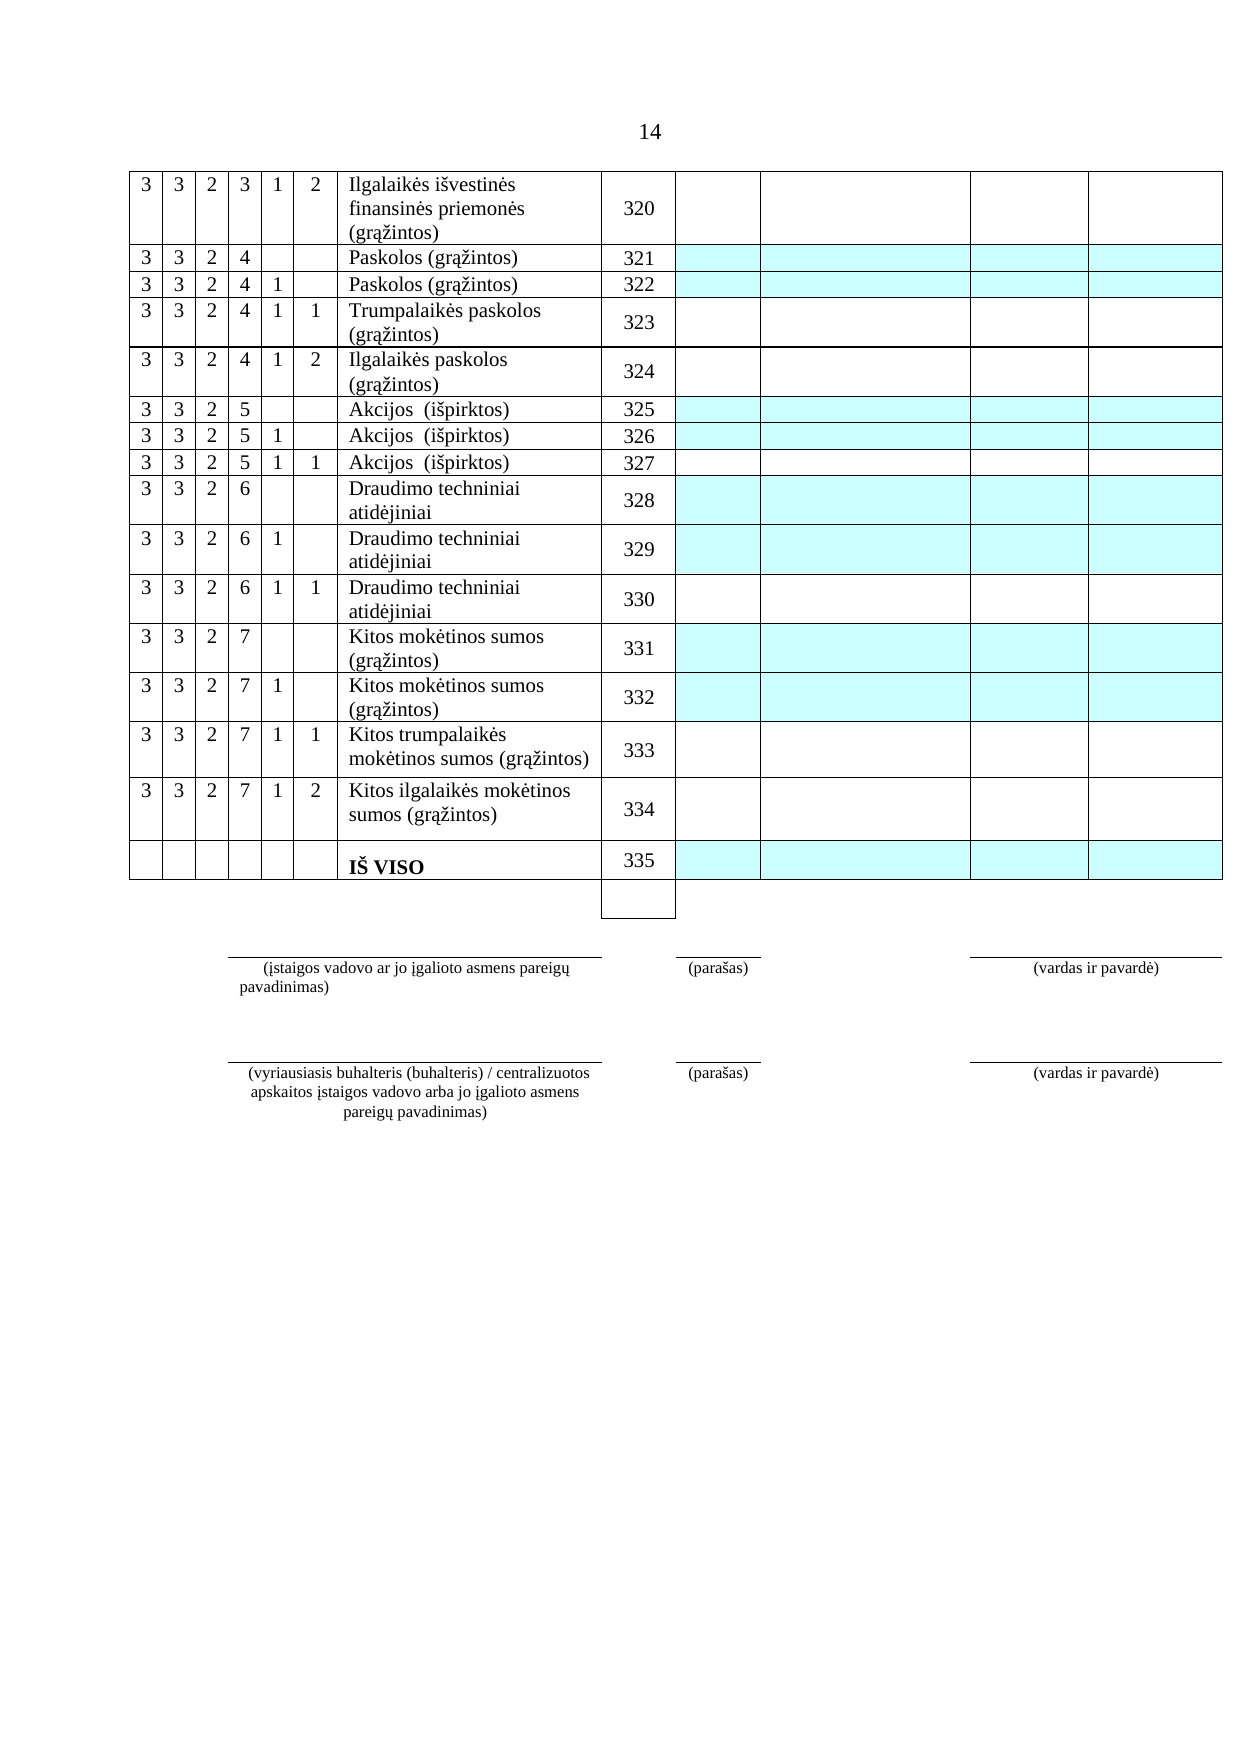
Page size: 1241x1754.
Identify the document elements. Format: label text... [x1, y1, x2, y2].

table_cell [761, 575, 970, 623]
table_cell [761, 841, 970, 879]
table_cell [971, 476, 1088, 524]
table_cell [262, 397, 293, 422]
table_cell [676, 298, 760, 346]
table_cell [602, 919, 676, 957]
table_cell [1089, 525, 1222, 573]
table_cell [676, 778, 760, 840]
table_cell [970, 880, 1089, 918]
table_cell [970, 1029, 1089, 1062]
table_cell Kitos mokėtinos sumos (grąžintos) [338, 673, 601, 721]
table_cell [971, 575, 1088, 623]
table_cell [761, 778, 970, 840]
table_cell 3 [130, 245, 162, 271]
table_cell [261, 918, 294, 957]
table_cell 3 [130, 778, 162, 840]
table_cell 7 [229, 722, 261, 777]
table_cell [970, 918, 1089, 957]
table_cell 5 [229, 423, 261, 449]
table_cell 1 [262, 423, 293, 449]
table_cell 5 [229, 397, 261, 422]
table_cell [676, 880, 761, 918]
table_cell [676, 722, 760, 777]
table_cell 323 [602, 298, 675, 346]
table_cell [761, 996, 970, 1029]
table_cell [1089, 476, 1222, 524]
table_cell Akcijos (išpirktos) [338, 423, 601, 449]
table_cell [261, 1029, 294, 1062]
table_cell [761, 423, 970, 449]
table_cell [162, 1062, 195, 1121]
table_cell 3 [163, 172, 195, 244]
table_cell 7 [229, 778, 261, 840]
table_cell [761, 880, 970, 918]
table_cell 1 [262, 575, 293, 623]
table_cell [1089, 1029, 1222, 1062]
table_cell [971, 624, 1088, 672]
table_cell 3 [130, 423, 162, 449]
table_cell 3 [130, 525, 162, 573]
table_cell [676, 272, 760, 297]
table_cell [676, 172, 760, 244]
table_cell [294, 673, 337, 721]
table_cell Draudimo techniniai atidėjiniai [338, 476, 601, 524]
table_cell (parašas) [676, 1063, 761, 1121]
table_cell 7 [229, 673, 261, 721]
table_cell [1089, 722, 1222, 777]
table_cell 3 [130, 722, 162, 777]
table_cell [337, 996, 602, 1029]
table_cell 2 [196, 245, 228, 271]
table_cell 328 [602, 476, 675, 524]
table_cell 4 [229, 298, 261, 346]
table_cell Trumpalaikės paskolos (grąžintos) [338, 298, 601, 346]
table_cell 2 [196, 397, 228, 422]
table_cell 3 [130, 476, 162, 524]
table_cell [676, 397, 760, 422]
table_cell [294, 476, 337, 524]
table_cell [1089, 624, 1222, 672]
table_cell [761, 624, 970, 672]
table_cell 2 [196, 673, 228, 721]
table_cell 2 [196, 423, 228, 449]
table_cell 3 [163, 624, 195, 672]
table_cell 2 [196, 172, 228, 244]
table_cell 3 [163, 397, 195, 422]
table_cell [676, 245, 760, 271]
table_cell 3 [163, 348, 195, 396]
table_cell 331 [602, 624, 675, 672]
table_cell [1089, 348, 1222, 396]
table_cell [337, 918, 602, 957]
table_cell [1089, 778, 1222, 840]
table_cell 1 [294, 298, 337, 346]
table_cell [971, 348, 1088, 396]
table_cell [1089, 673, 1222, 721]
table_cell Akcijos (išpirktos) [338, 450, 601, 475]
table_cell [129, 918, 162, 957]
table_cell 329 [602, 525, 675, 573]
table_cell [294, 525, 337, 573]
table_cell [294, 423, 337, 449]
table_cell [676, 841, 760, 879]
table_cell 2 [196, 778, 228, 840]
table_cell [1089, 841, 1222, 879]
table_cell 3 [130, 298, 162, 346]
table_cell [129, 880, 162, 918]
table_cell [1089, 245, 1222, 271]
table_cell 3 [130, 450, 162, 475]
table_cell [602, 1062, 676, 1121]
table_cell [129, 1029, 162, 1062]
table_cell 321 [602, 245, 675, 271]
table_cell 2 [196, 348, 228, 396]
table_cell [294, 880, 337, 918]
table_cell [676, 423, 760, 449]
table_cell Kitos mokėtinos sumos (grąžintos) [338, 624, 601, 672]
table_cell [195, 1062, 228, 1121]
table_cell [262, 841, 293, 879]
table_cell 7 [229, 624, 261, 672]
table_cell 1 [294, 450, 337, 475]
table_cell 330 [602, 575, 675, 623]
table_cell [261, 996, 294, 1029]
table_cell [262, 476, 293, 524]
table_cell 2 [196, 476, 228, 524]
table_cell 1 [262, 272, 293, 297]
table_cell 320 [602, 172, 675, 244]
table_cell [261, 880, 294, 918]
table_cell [162, 996, 195, 1029]
table_cell [162, 918, 195, 957]
table_cell 3 [163, 778, 195, 840]
table_cell [676, 476, 760, 524]
table_cell 1 [262, 172, 293, 244]
table_cell 2 [196, 525, 228, 573]
table_cell [195, 918, 228, 957]
table_cell [1089, 423, 1222, 449]
table_cell 3 [130, 673, 162, 721]
table_cell [163, 841, 195, 879]
table_cell [602, 880, 675, 918]
table_cell [761, 673, 970, 721]
table_cell [228, 918, 261, 957]
table_cell 2 [196, 575, 228, 623]
table_cell 3 [163, 298, 195, 346]
table_cell [761, 450, 970, 475]
table_cell [761, 476, 970, 524]
table_cell [229, 841, 261, 879]
table_cell 2 [294, 778, 337, 840]
table_cell 1 [294, 575, 337, 623]
table_cell 324 [602, 348, 675, 396]
table_cell 327 [602, 450, 675, 475]
table_cell [676, 624, 760, 672]
table_cell [294, 996, 337, 1029]
table_cell [761, 272, 970, 297]
table_cell [294, 397, 337, 422]
table_cell [129, 957, 162, 996]
table_cell [676, 996, 761, 1029]
table_cell [761, 1029, 970, 1062]
table_cell [971, 172, 1088, 244]
table_cell [761, 1062, 970, 1121]
table_cell [294, 1029, 337, 1062]
table_cell [761, 298, 970, 346]
table_cell 3 [130, 397, 162, 422]
table_cell [162, 880, 195, 918]
table_cell [971, 525, 1088, 573]
table_cell [262, 245, 293, 271]
table_cell [337, 880, 601, 918]
table_cell 334 [602, 778, 675, 840]
table_cell [971, 298, 1088, 346]
table_cell [970, 996, 1089, 1029]
table_cell [294, 272, 337, 297]
table_cell 3 [163, 722, 195, 777]
table_cell 4 [229, 272, 261, 297]
table_cell 322 [602, 272, 675, 297]
table_cell Ilgalaikės išvestinės finansinės priemonės (grąžintos) [338, 172, 601, 244]
table_cell 3 [163, 423, 195, 449]
table_cell [294, 624, 337, 672]
table_cell [761, 918, 970, 957]
table_cell 5 [229, 450, 261, 475]
table_cell 3 [130, 348, 162, 396]
table_cell 325 [602, 397, 675, 422]
table_cell 333 [602, 722, 675, 777]
table_cell [196, 841, 228, 879]
table_cell [228, 880, 261, 918]
table_cell 3 [163, 476, 195, 524]
table_cell 3 [163, 575, 195, 623]
table_cell 1 [262, 348, 293, 396]
table_cell 3 [163, 450, 195, 475]
table_cell 332 [602, 673, 675, 721]
table_cell Kitos trumpalaikės mokėtinos sumos (grąžintos) [338, 722, 601, 777]
table_cell [971, 423, 1088, 449]
table_cell Kitos ilgalaikės mokėtinos sumos (grąžintos) [338, 778, 601, 840]
table_cell [761, 245, 970, 271]
table_cell 1 [262, 298, 293, 346]
table_cell 1 [294, 722, 337, 777]
table_cell 3 [130, 272, 162, 297]
table_cell [971, 450, 1088, 475]
table_cell 1 [262, 722, 293, 777]
table_cell Akcijos (išpirktos) [338, 397, 601, 422]
table_cell [129, 1062, 162, 1121]
table_cell [676, 450, 760, 475]
table_cell 2 [196, 722, 228, 777]
table_cell 1 [262, 525, 293, 573]
table_cell [262, 624, 293, 672]
table_cell [195, 880, 228, 918]
table_cell [228, 996, 261, 1029]
table_cell [602, 996, 676, 1029]
table_cell 335 [602, 841, 675, 879]
table_cell [1089, 298, 1222, 346]
table_cell [337, 1029, 602, 1062]
table_cell 2 [294, 348, 337, 396]
table_cell (vardas ir pavardė) [970, 1063, 1222, 1121]
table_cell 3 [130, 624, 162, 672]
table_cell 1 [262, 778, 293, 840]
table_cell [130, 841, 162, 879]
table_cell [971, 673, 1088, 721]
table_cell [971, 272, 1088, 297]
table_cell [162, 957, 195, 996]
table_cell [294, 918, 337, 957]
table_cell 4 [229, 348, 261, 396]
table_cell 2 [196, 272, 228, 297]
table_cell [1089, 272, 1222, 297]
table_cell 2 [196, 298, 228, 346]
table_cell (vyriausiasis buhalteris (buhalteris) / centralizuotos apskaitos įstaigos vadovo arba jo įgalioto asmens pareigų pavadinimas) [228, 1063, 602, 1121]
table_cell [294, 841, 337, 879]
table_cell 6 [229, 476, 261, 524]
table_cell [971, 245, 1088, 271]
table_cell IŠ VISO [338, 841, 601, 879]
table_cell [294, 245, 337, 271]
table_cell [676, 1029, 761, 1062]
table_cell [1089, 397, 1222, 422]
table_cell [162, 1029, 195, 1062]
table_cell [761, 348, 970, 396]
table_cell [195, 1029, 228, 1062]
table_cell [676, 525, 760, 573]
table_cell [195, 996, 228, 1029]
table_cell [971, 397, 1088, 422]
table_cell Ilgalaikės paskolos (grąžintos) [338, 348, 601, 396]
table_cell (vardas ir pavardė) [970, 958, 1222, 996]
table_cell [676, 575, 760, 623]
table_cell [1089, 172, 1222, 244]
table_cell Paskolos (grąžintos) [338, 272, 601, 297]
table_cell 1 [262, 450, 293, 475]
table_cell [602, 1029, 676, 1062]
table_cell [1089, 575, 1222, 623]
table_cell 3 [163, 272, 195, 297]
table_cell 3 [163, 245, 195, 271]
table_cell [129, 996, 162, 1029]
table_cell [228, 1029, 261, 1062]
table_cell [676, 673, 760, 721]
table_cell 3 [163, 525, 195, 573]
table_cell [676, 348, 760, 396]
table_cell [676, 918, 761, 957]
table_cell Draudimo techniniai atidėjiniai [338, 525, 601, 573]
table_cell 6 [229, 525, 261, 573]
table_cell [1089, 918, 1222, 957]
table_cell 1 [262, 673, 293, 721]
table_cell [761, 957, 970, 996]
table_cell Draudimo techniniai atidėjiniai [338, 575, 601, 623]
table_cell 4 [229, 245, 261, 271]
table_cell 6 [229, 575, 261, 623]
table_cell 2 [294, 172, 337, 244]
table_cell [971, 778, 1088, 840]
table_cell Paskolos (grąžintos) [338, 245, 601, 271]
table_cell [761, 525, 970, 573]
table_cell [1089, 880, 1222, 918]
table_cell 326 [602, 423, 675, 449]
table_cell [761, 722, 970, 777]
table_cell [761, 397, 970, 422]
table_cell [1089, 450, 1222, 475]
table_cell 3 [130, 575, 162, 623]
table_cell 3 [163, 673, 195, 721]
table_cell 3 [229, 172, 261, 244]
table_cell (parašas) [676, 958, 761, 996]
table_cell 2 [196, 624, 228, 672]
table_cell [195, 957, 228, 996]
table_cell [761, 172, 970, 244]
table_cell 2 [196, 450, 228, 475]
table_cell (įstaigos vadovo ar jo įgalioto asmens pareigų pavadinimas) [228, 957, 676, 996]
table_cell [971, 722, 1088, 777]
table_cell [1089, 996, 1222, 1029]
table_cell 3 [130, 172, 162, 244]
table_cell [971, 841, 1088, 879]
